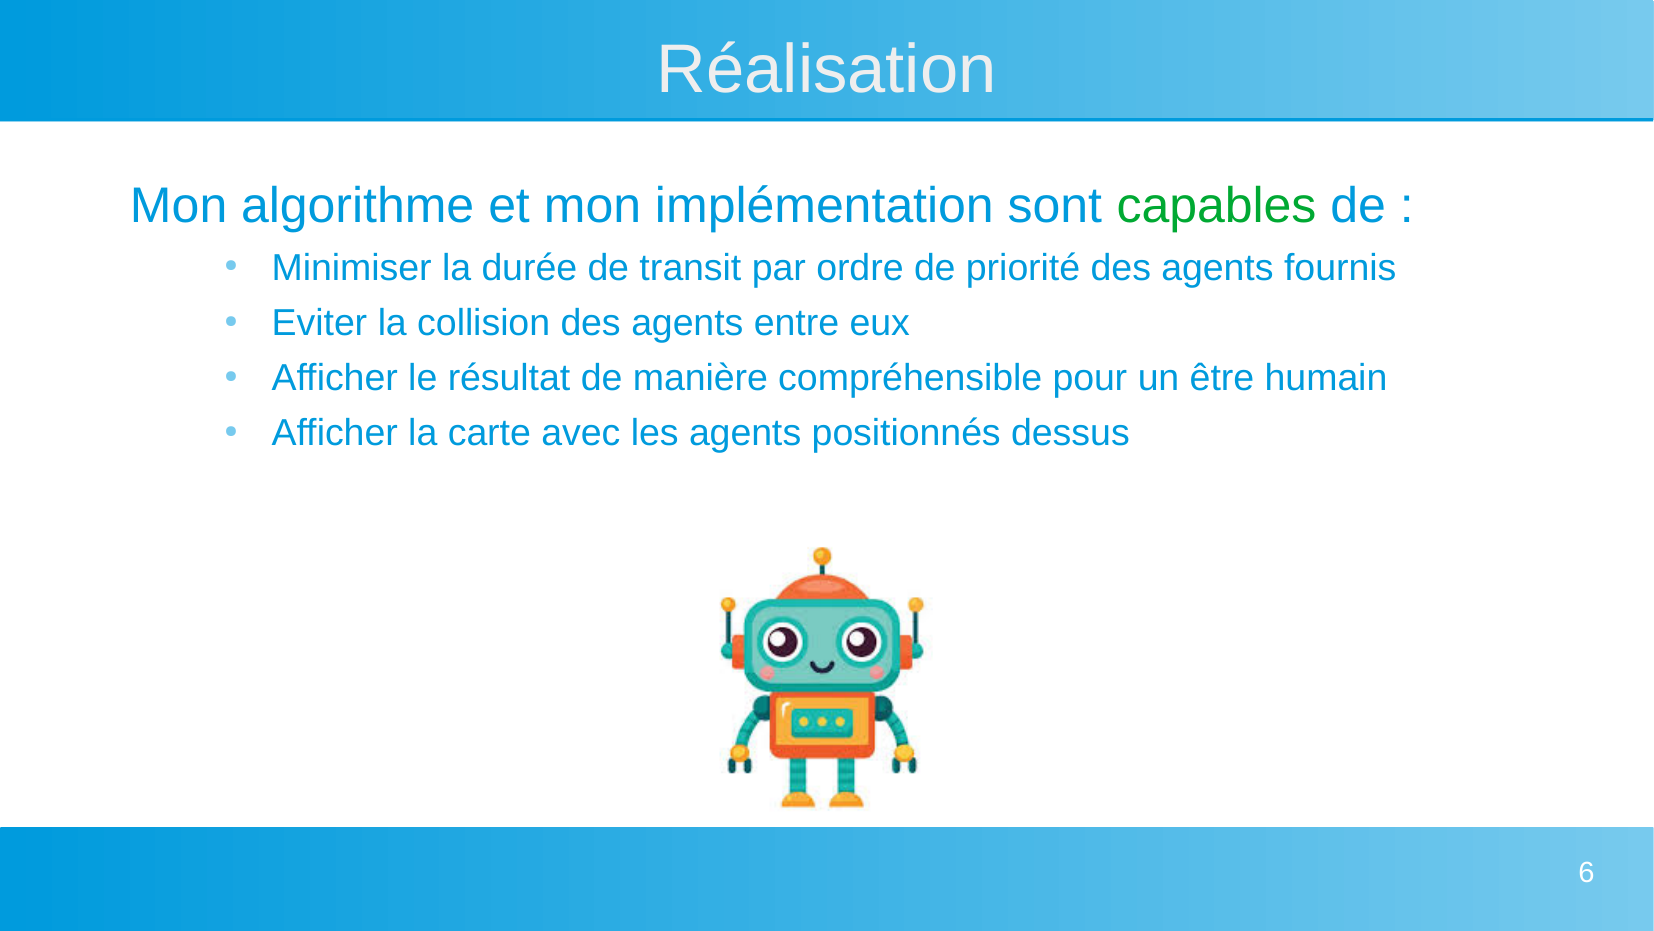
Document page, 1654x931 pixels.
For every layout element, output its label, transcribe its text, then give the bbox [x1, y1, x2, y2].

list Mon algorithme et mon implémentation sont capables de : Minimiser la durée de transit par ordre de priorité des agents fournis Eviter la collision des agents entre eux Afficher le résultat de manière compréhensible pour un être humain Afficher la carte avec les agents positionnés dessus [59, 177, 1595, 768]
title Réalisation [59, 29, 1595, 108]
picture [607, 535, 1038, 822]
